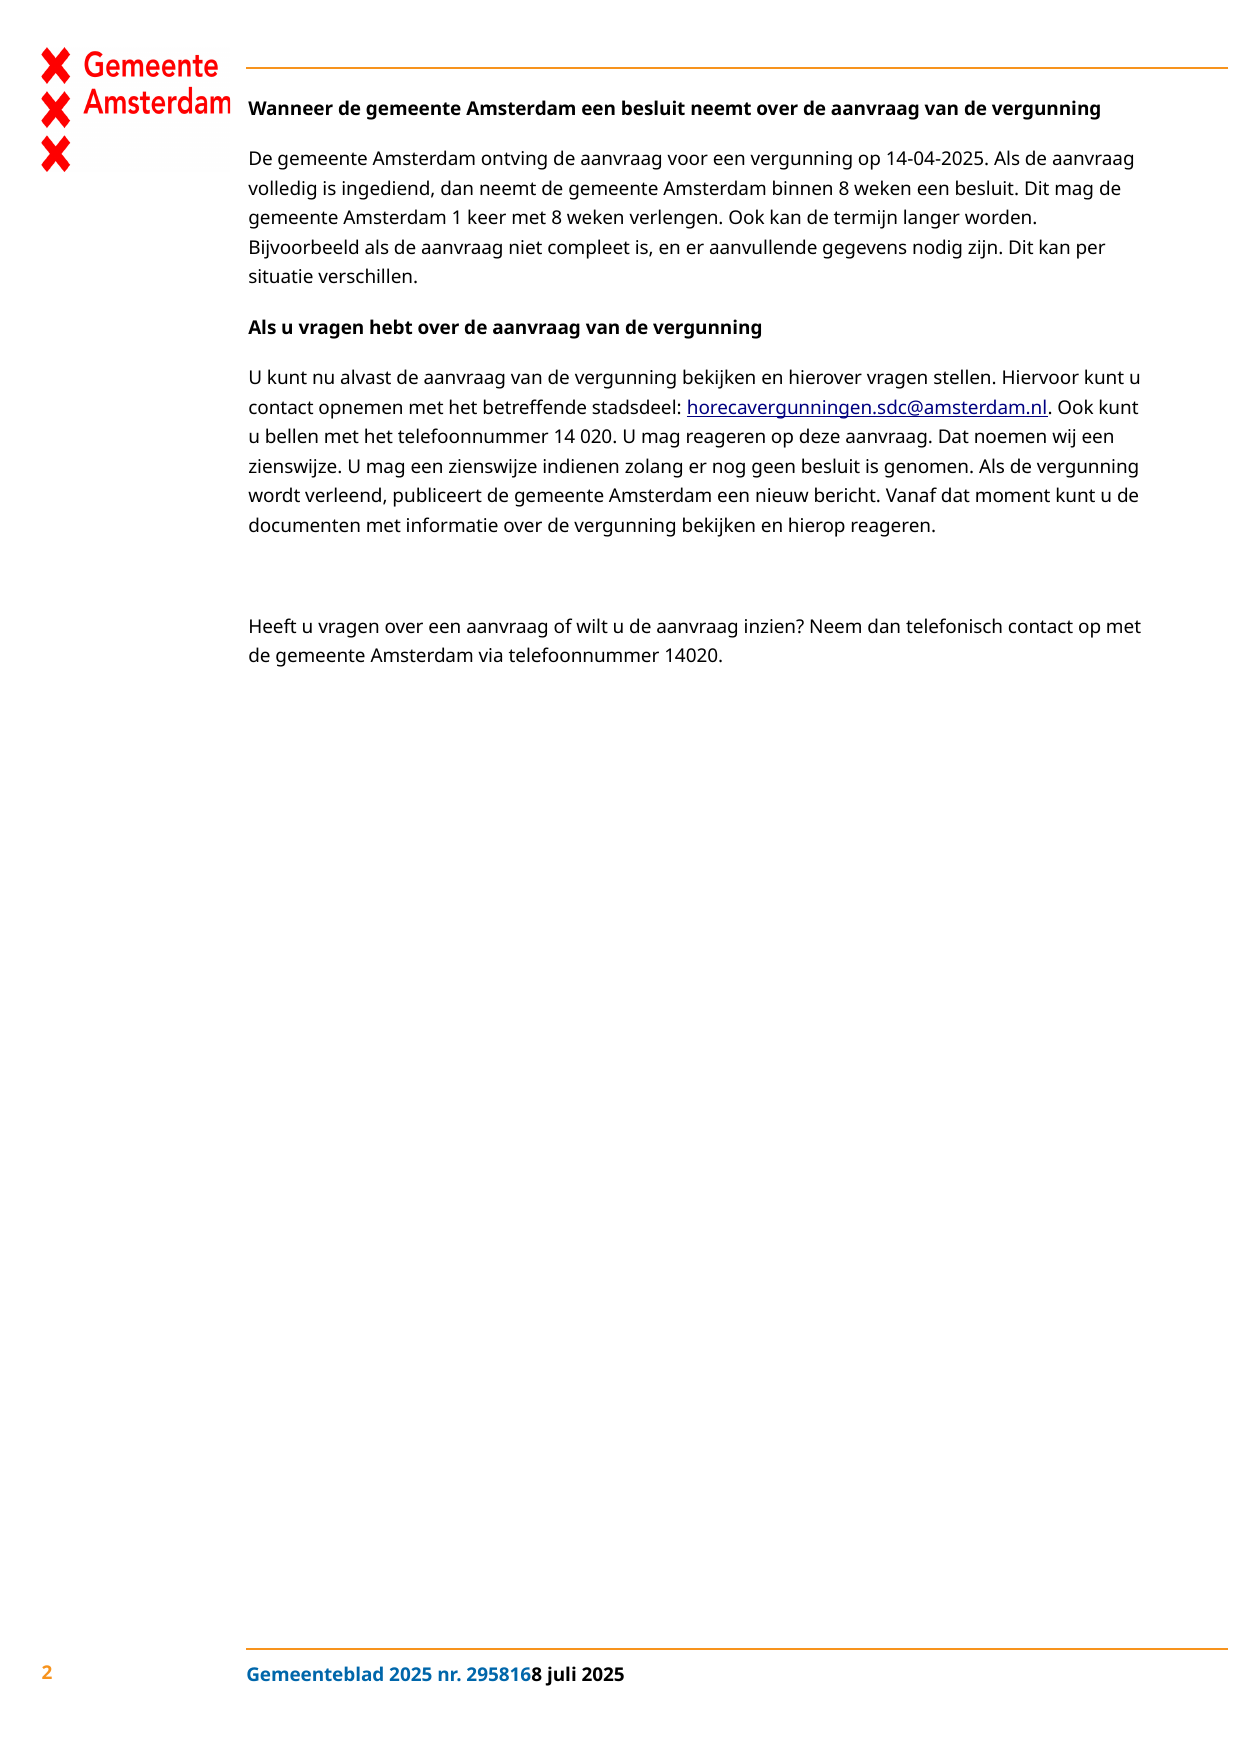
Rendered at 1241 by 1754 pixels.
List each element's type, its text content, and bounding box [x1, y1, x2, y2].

text Wanneer de gemeente Amsterdam een besluit neemt over de aanvraag van de vergunning [248, 95, 1152, 121]
picture [41, 47, 231, 172]
text De gemeente Amsterdam ontving de aanvraag voor een vergunning op 14-04-2025. Als de aanvraag volledig is ingediend, dan neemt de gemeente Amsterdam binnen 8 weken een besluit. Dit mag de gemeente Amsterdam 1 keer met 8 weken verlengen. Ook kan de termijn langer worden. Bijvoorbeeld als de aanvraag niet compleet is, en er aanvullende gegevens nodig zijn. Dit kan per situatie verschillen. [248, 145, 1152, 289]
text Heeft u vragen over een aanvraag of wilt u de aanvraag inzien? Neem dan telefonisch contact op met de gemeente Amsterdam via telefoonnummer 14020. [248, 613, 1152, 668]
text U kunt nu alvast de aanvraag van de vergunning bekijken en hierover vragen stellen. Hiervoor kunt u contact opnemen met het betreffende stadsdeel: horecavergunningen.sdc@amsterdam.nl. Ook kunt u bellen met het telefoonnummer 14 020. U mag reageren op deze aanvraag. Dat noemen wij een zienswijze. U mag een zienswijze indienen zolang er nog geen besluit is genomen. Als de vergunning wordt verleend, publiceert de gemeente Amsterdam een nieuw bericht. Vanaf dat moment kunt u de documenten met informatie over de vergunning bekijken en hierop reageren. [248, 364, 1152, 538]
text Als u vragen hebt over de aanvraag van de vergunning [248, 314, 1152, 340]
